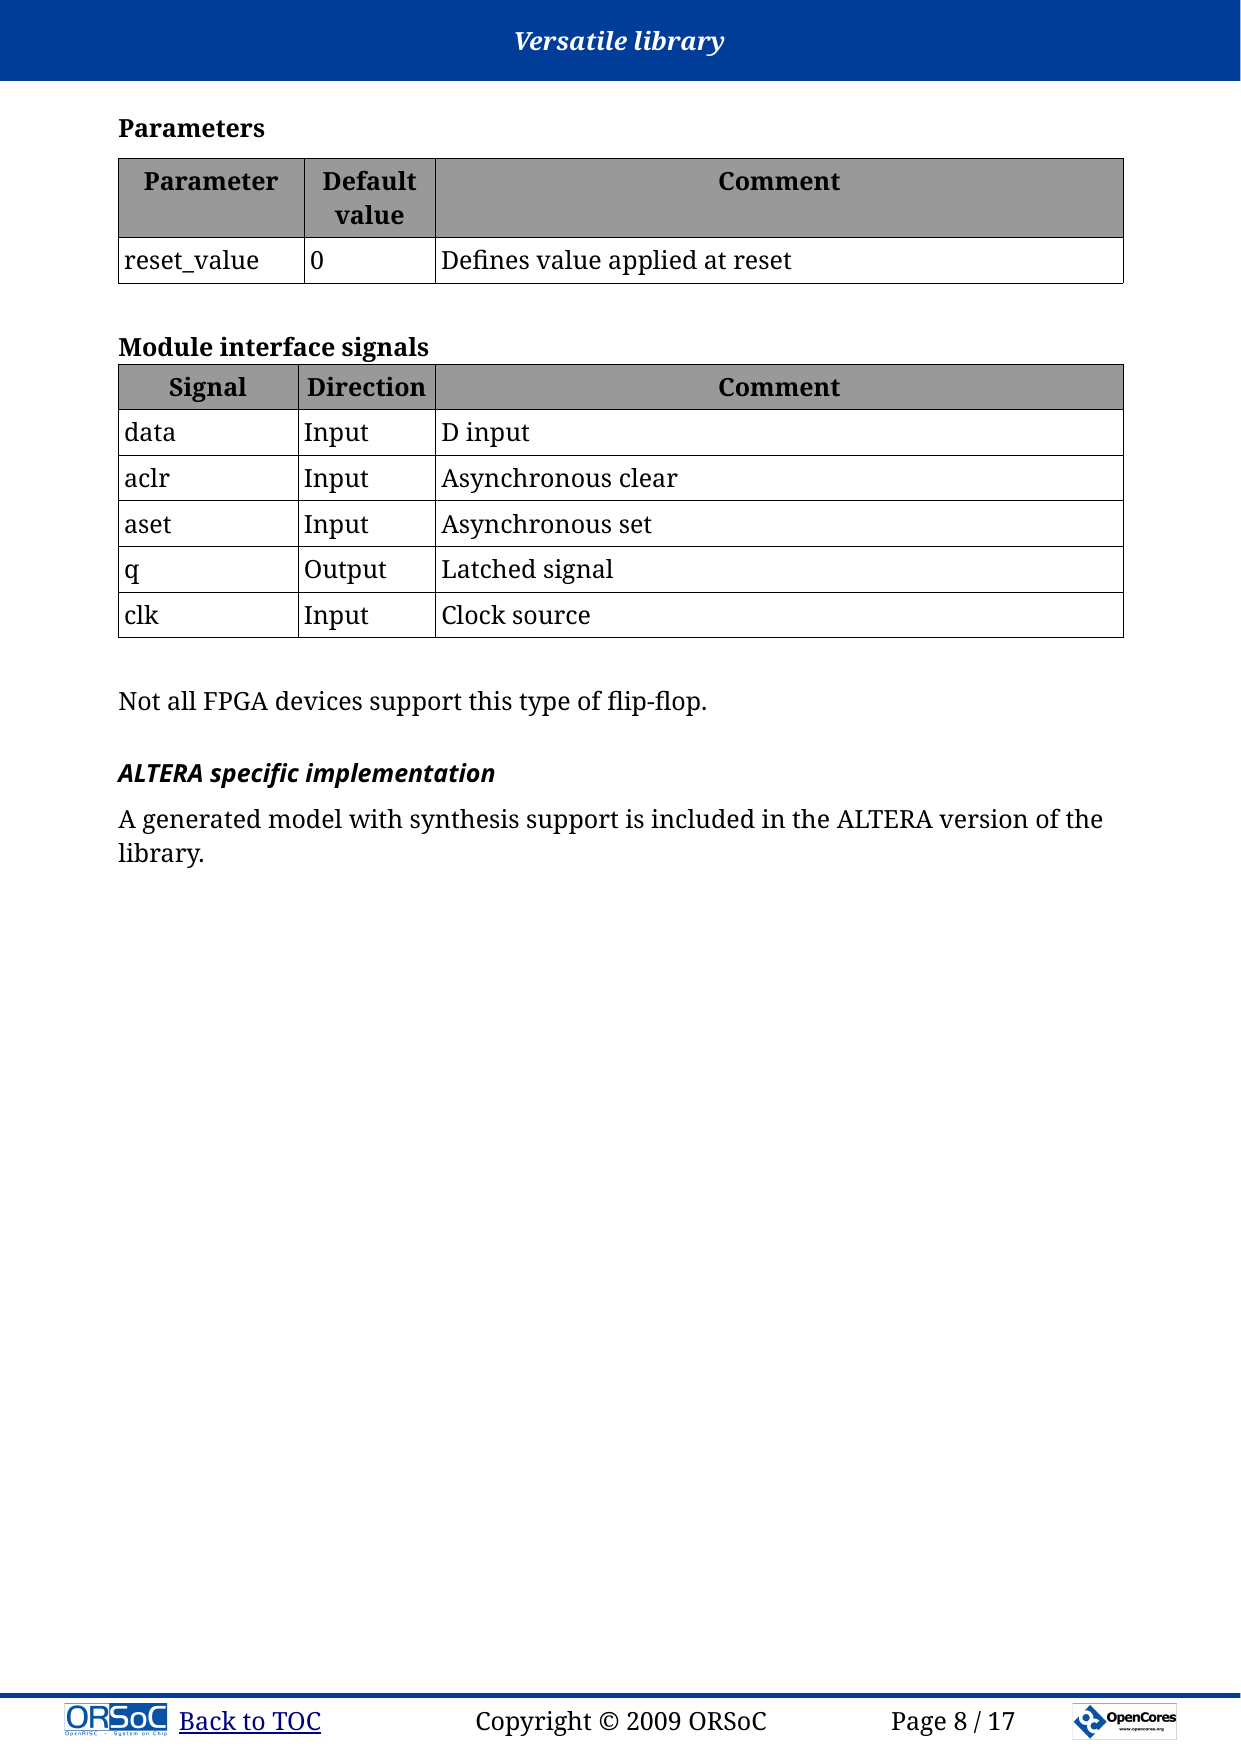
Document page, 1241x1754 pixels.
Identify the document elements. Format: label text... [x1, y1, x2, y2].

text Not all FPGA devices support this type of flip-flop. [118, 684, 1122, 718]
table_header Comment [436, 365, 1123, 409]
picture [64, 1703, 168, 1736]
table_cell Input [299, 410, 435, 455]
text A generated model with synthesis support is included in the ALTERA version of the library. [118, 802, 1122, 870]
table_cell Output [299, 547, 435, 592]
subtitle ALTERA specific implementation [118, 756, 1122, 789]
table_cell reset_value [119, 238, 304, 283]
text Module interface signals [118, 329, 1122, 363]
picture [1072, 1703, 1177, 1740]
table_cell Asynchronous set [436, 501, 1123, 546]
table_cell Defines value applied at reset [436, 238, 1123, 283]
table_header Signal [119, 365, 298, 409]
table_cell aset [119, 501, 298, 546]
table_header Direction [299, 365, 435, 409]
table_cell aclr [119, 456, 298, 500]
table_cell Input [299, 501, 435, 546]
table_cell Clock source [436, 593, 1123, 637]
table_cell Latched signal [436, 547, 1123, 592]
table_header Default value [305, 159, 435, 237]
table_cell 0 [305, 238, 435, 283]
text Parameters [118, 111, 1122, 145]
table_cell q [119, 547, 298, 592]
table_header Comment [436, 159, 1123, 237]
table_cell clk [119, 593, 298, 637]
table_cell Asynchronous clear [436, 456, 1123, 500]
table_header Parameter [119, 159, 304, 237]
table_cell Input [299, 456, 435, 500]
table_cell Input [299, 593, 435, 637]
table_cell D input [436, 410, 1123, 455]
table_cell data [119, 410, 298, 455]
